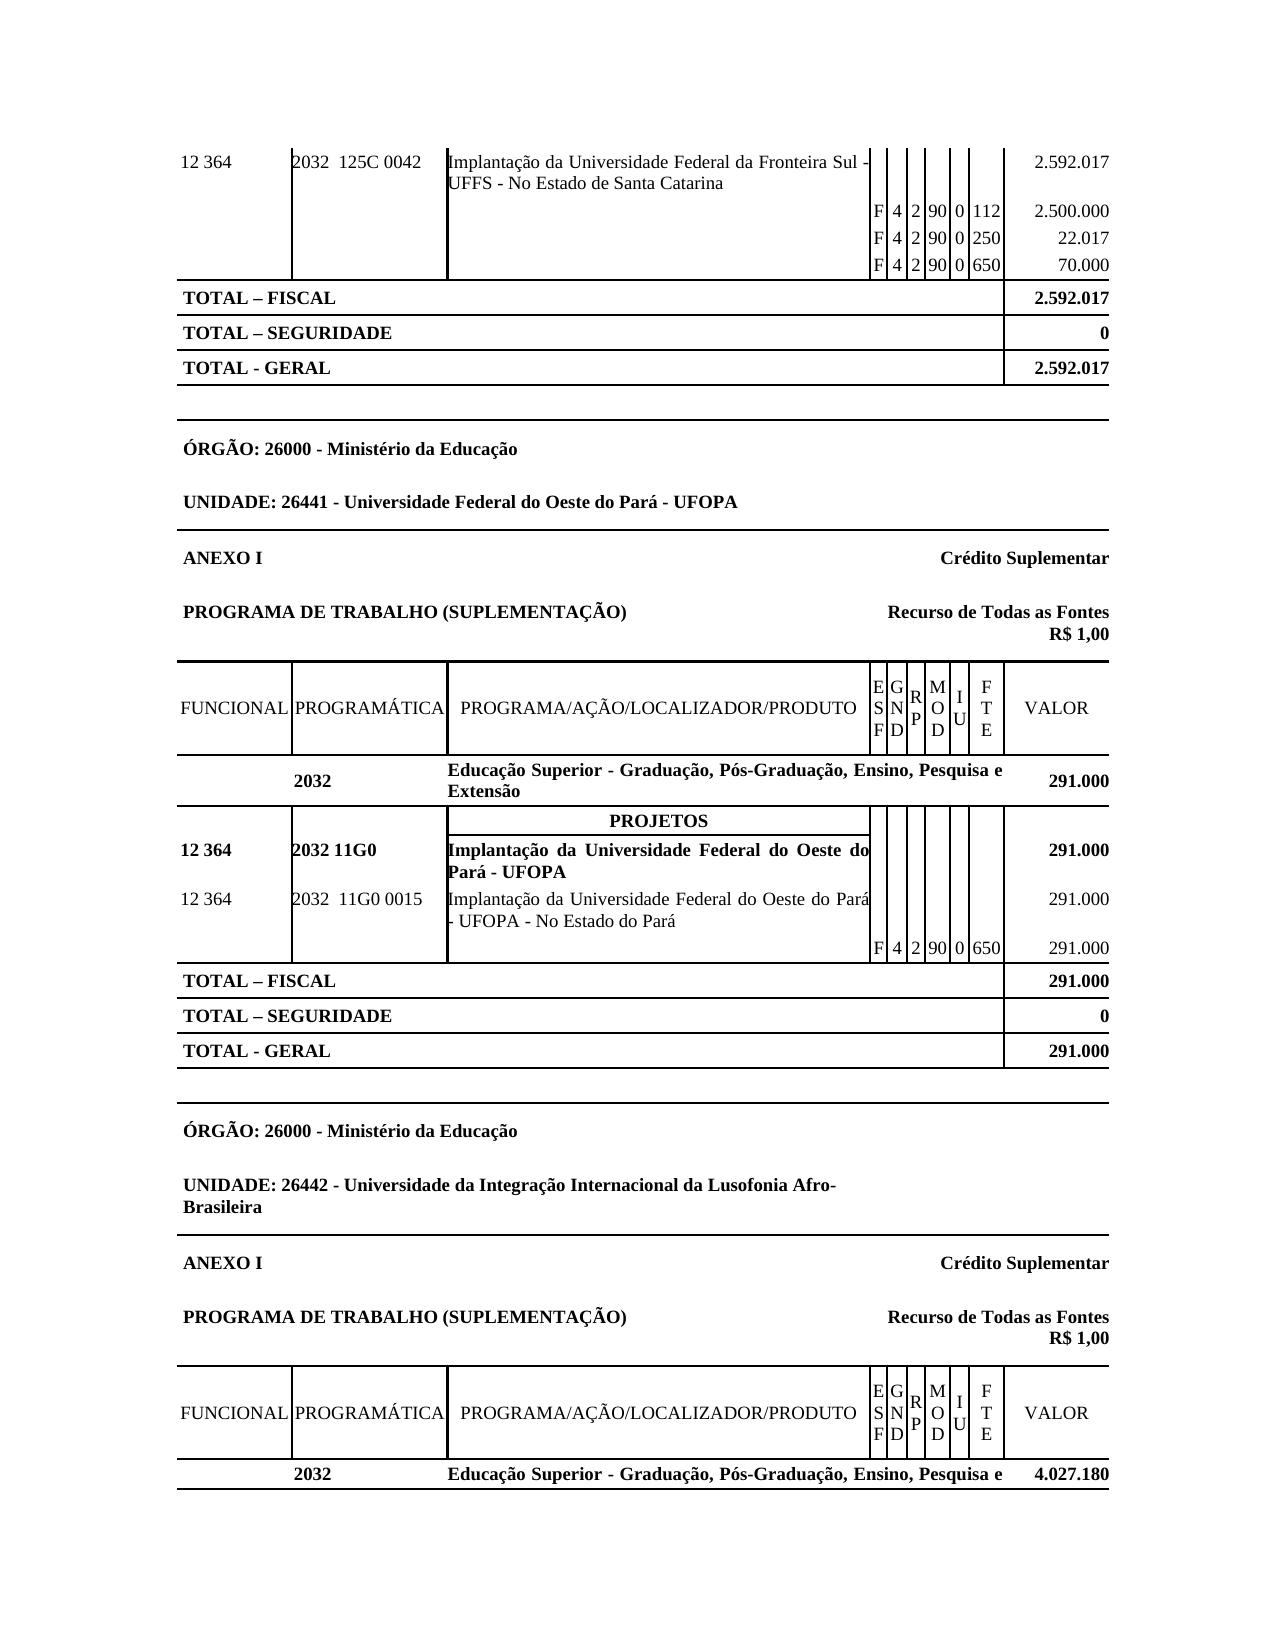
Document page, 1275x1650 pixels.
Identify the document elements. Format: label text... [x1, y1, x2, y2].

table_cell TOTAL – FISCAL [177, 281, 1003, 314]
table_cell [293, 224, 446, 251]
table_cell [871, 885, 886, 934]
table_cell 4 [888, 224, 906, 251]
table_cell R P [908, 663, 924, 754]
table_cell Projetos [449, 807, 869, 834]
table_cell 291.000 [1005, 834, 1109, 885]
table_cell G N D [888, 1367, 906, 1458]
table_cell [177, 934, 291, 962]
table_cell 2 [908, 224, 924, 251]
table_cell [970, 807, 1003, 834]
table_cell [177, 224, 291, 251]
table_cell 2 [908, 934, 924, 962]
table_cell TOTAL – FISCAL [177, 964, 1003, 997]
table_cell [177, 807, 291, 834]
table_cell [293, 197, 446, 224]
table_cell ÓRGÃO: 26000 - Ministério da Educação [177, 421, 1109, 475]
table_cell UNIDADE: 26442 - Universidade da Integração Internacional da Lusofonia Afro-Brasileira [177, 1158, 870, 1233]
table_cell 4.027.180 [1004, 1460, 1109, 1488]
table_cell I U [951, 1367, 968, 1458]
table_cell TOTAL – SEGURIDADE [177, 999, 1003, 1032]
table_cell 2032 [177, 1460, 447, 1488]
table_cell [926, 148, 949, 197]
table_cell F [871, 251, 886, 279]
table_cell F [871, 224, 886, 251]
table_cell PROGRAMÁTICA [293, 663, 446, 754]
table_cell 12 364 [177, 148, 291, 197]
table_cell 2032 [177, 756, 447, 805]
table_cell 4 [888, 934, 906, 962]
table_cell UNIDADE: 26441 - Universidade Federal do Oeste do Pará - UFOPA [177, 475, 870, 529]
table_cell [449, 251, 869, 279]
table_cell [1004, 1069, 1109, 1102]
table_cell 0 [951, 197, 968, 224]
table_cell FUNCIONAL [177, 663, 291, 754]
table_cell G N D [888, 663, 906, 754]
table_cell E S F [871, 1367, 886, 1458]
table_cell ÓRGÃO: 26000 - Ministério da Educação [177, 1104, 1109, 1158]
table_cell I U [951, 663, 968, 754]
table_cell [888, 148, 906, 197]
table_cell FUNCIONAL [177, 1367, 291, 1458]
table_cell [888, 834, 906, 885]
table_cell 0 [951, 934, 968, 962]
table_cell F [871, 934, 886, 962]
table_cell [970, 148, 1003, 197]
table_cell [870, 475, 1109, 529]
table_cell [870, 1158, 1109, 1233]
table_cell PROGRAMÁTICA [293, 1367, 446, 1458]
table_cell [951, 807, 968, 834]
table_cell 2032 11G0 [293, 834, 446, 885]
table_cell VALOR [1005, 663, 1109, 754]
table_cell [908, 807, 924, 834]
table_cell [926, 834, 949, 885]
table_cell [293, 934, 446, 962]
table_cell [908, 834, 924, 885]
table_cell PROGRAMA DE TRABALHO (SUPLEMENTAÇÃO) [177, 585, 870, 660]
table_cell 22.017 [1005, 224, 1109, 251]
table_cell M O D [926, 663, 949, 754]
table_cell [449, 197, 869, 224]
table_cell TOTAL - GERAL [177, 351, 1003, 384]
table_cell 2.592.017 [1005, 148, 1109, 197]
table_cell 291.000 [1004, 756, 1109, 805]
table_cell 12 364 [177, 834, 291, 885]
table_cell F T E [970, 1367, 1003, 1458]
table_cell 2 [908, 251, 924, 279]
table_cell 650 [970, 934, 1003, 962]
table_cell 2032 125C 0042 [293, 148, 446, 197]
table_cell 90 [926, 197, 949, 224]
table_cell Recurso de Todas as Fontes R$ 1,00 [870, 585, 1109, 660]
table_cell Implantação da Universidade Federal do Oeste do Pará - UFOPA - No Estado do Pará [449, 885, 869, 934]
table_cell F [871, 197, 886, 224]
table_cell 70.000 [1005, 251, 1109, 279]
table_cell 4 [888, 197, 906, 224]
table_cell 650 [970, 251, 1003, 279]
table_cell [970, 834, 1003, 885]
table_cell [293, 807, 446, 834]
table_cell [177, 386, 1003, 419]
table_cell [293, 251, 446, 279]
table_cell [871, 807, 886, 834]
table_cell [449, 224, 869, 251]
table_cell [908, 148, 924, 197]
table_cell 112 [970, 197, 1003, 224]
table_cell 2032 11G0 0015 [293, 885, 446, 934]
table_cell R P [908, 1367, 924, 1458]
table_cell M O D [926, 1367, 949, 1458]
table_cell Crédito Suplementar [870, 531, 1109, 585]
table_cell [177, 251, 291, 279]
table_cell [888, 885, 906, 934]
table_cell TOTAL – SEGURIDADE [177, 316, 1003, 349]
table_cell 4 [888, 251, 906, 279]
table_cell ANEXO I [177, 1236, 870, 1289]
table_cell 0 [951, 224, 968, 251]
table_cell 2.592.017 [1005, 351, 1109, 384]
table_cell [908, 885, 924, 934]
table_cell 2.592.017 [1005, 281, 1109, 314]
table_cell Crédito Suplementar [870, 1236, 1109, 1289]
table_cell [888, 807, 906, 834]
table_cell 291.000 [1005, 964, 1109, 997]
table_cell Educação Superior - Graduação, Pós-Graduação, Ensino, Pesquisa e [448, 1460, 1003, 1488]
table_cell E S F [871, 663, 886, 754]
table_cell 90 [926, 224, 949, 251]
table_cell [449, 934, 869, 962]
table_cell 0 [1005, 316, 1109, 349]
table_cell [926, 807, 949, 834]
table_cell 291.000 [1005, 885, 1109, 934]
table_cell 291.000 [1005, 934, 1109, 962]
table_cell ANEXO I [177, 531, 870, 585]
table_cell VALOR [1005, 1367, 1109, 1458]
table_cell 90 [926, 934, 949, 962]
table_cell [177, 1069, 1003, 1102]
table_cell [970, 885, 1003, 934]
table_cell 0 [1005, 999, 1109, 1032]
table_cell [177, 197, 291, 224]
table_cell 90 [926, 251, 949, 279]
table_cell [951, 148, 968, 197]
table_cell 2 [908, 197, 924, 224]
table_cell TOTAL - GERAL [177, 1034, 1003, 1067]
table_cell 291.000 [1005, 1034, 1109, 1067]
table_cell [871, 148, 886, 197]
table_cell 250 [970, 224, 1003, 251]
table_cell [951, 885, 968, 934]
table_cell 12 364 [177, 885, 291, 934]
table_cell PROGRAMA/AÇÃO/LOCALIZADOR/PRODUTO [449, 1367, 869, 1458]
table_cell PROGRAMA DE TRABALHO (SUPLEMENTAÇÃO) [177, 1289, 870, 1365]
table_cell [951, 834, 968, 885]
table_cell [871, 834, 886, 885]
table_cell [1005, 807, 1109, 834]
table_cell Implantação da Universidade Federal do Oeste do Pará - UFOPA [449, 836, 869, 885]
table_cell 0 [951, 251, 968, 279]
table_cell [1004, 386, 1109, 419]
table_cell Implantação da Universidade Federal da Fronteira Sul - UFFS - No Estado de Santa Catarina [449, 148, 869, 197]
table_cell F T E [970, 663, 1003, 754]
table_cell 2.500.000 [1005, 197, 1109, 224]
table_cell Educação Superior - Graduação, Pós-Graduação, Ensino, Pesquisa e Extensão [448, 756, 1003, 805]
table_cell Recurso de Todas as Fontes R$ 1,00 [870, 1289, 1109, 1365]
table_cell [926, 885, 949, 934]
table_cell PROGRAMA/AÇÃO/LOCALIZADOR/PRODUTO [449, 663, 869, 754]
